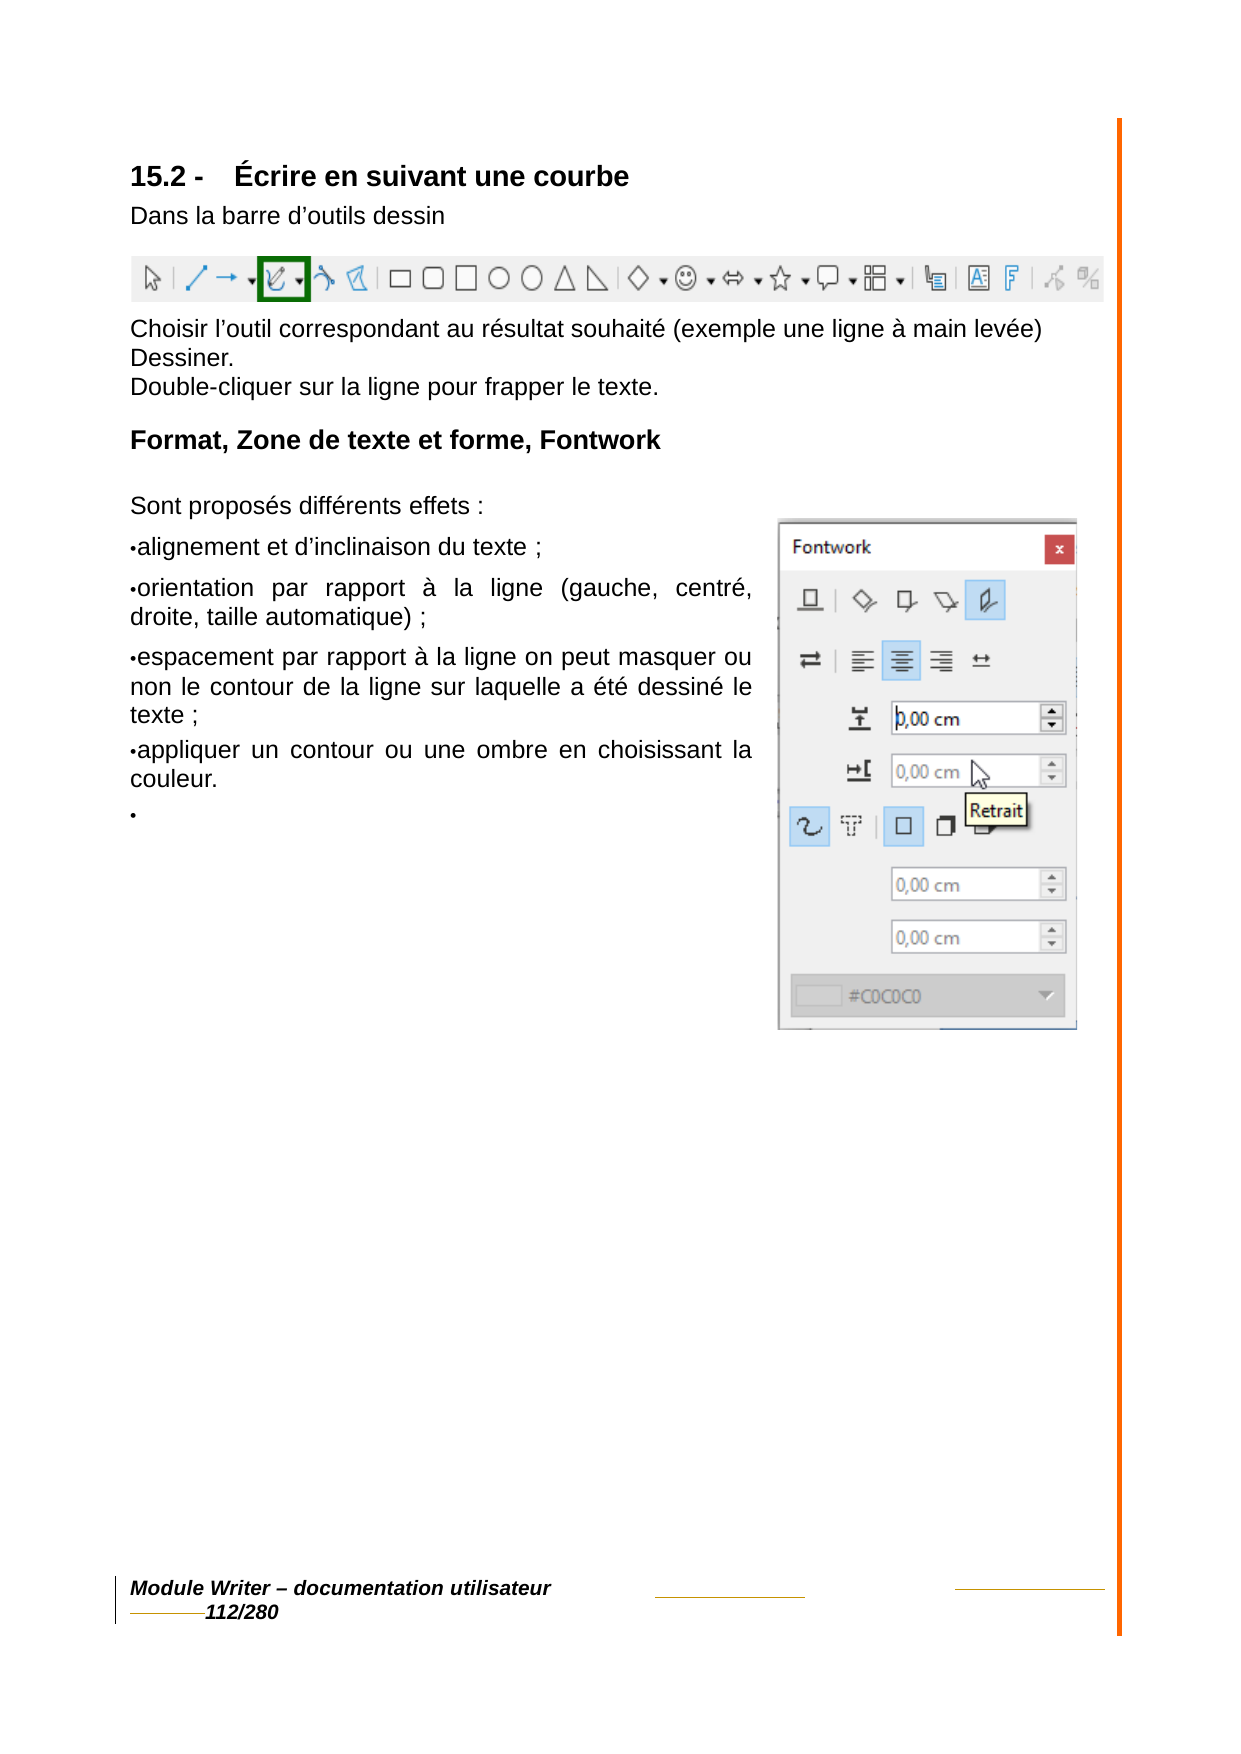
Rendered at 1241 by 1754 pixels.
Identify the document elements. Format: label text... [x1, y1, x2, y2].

picture [777, 518, 1078, 1030]
text Dans la barre d’outils dessin [130, 201, 1105, 230]
text Format, Zone de texte et forme, Fontwork [130, 424, 1105, 455]
text Choisir l’outil correspondant au résultat souhaité (exemple une ligne à main levée) [130, 230, 1105, 342]
list [1078, 532, 1105, 561]
subtitle Écrire en suivant une courbe [130, 159, 1105, 193]
list orientation par rapport à la ligne (gauche, centré, droite, taille automatique) ; [130, 572, 777, 631]
list espacement par rapport à la ligne on peut masquer ou non le contour de la ligne sur laquelle a été dessiné le texte ; [130, 642, 777, 729]
text Double-cliquer sur la ligne pour frapper le texte. [130, 372, 1105, 401]
list alignement et d’inclinaison du texte ; [130, 532, 777, 561]
text Dessiner. [130, 342, 1105, 372]
list [1078, 642, 1105, 729]
list [1078, 735, 1105, 793]
list appliquer un contour ou une ombre en choisissant la couleur. [130, 735, 777, 793]
picture [131, 256, 1104, 302]
text Sont proposés différents effets : [130, 491, 1105, 520]
